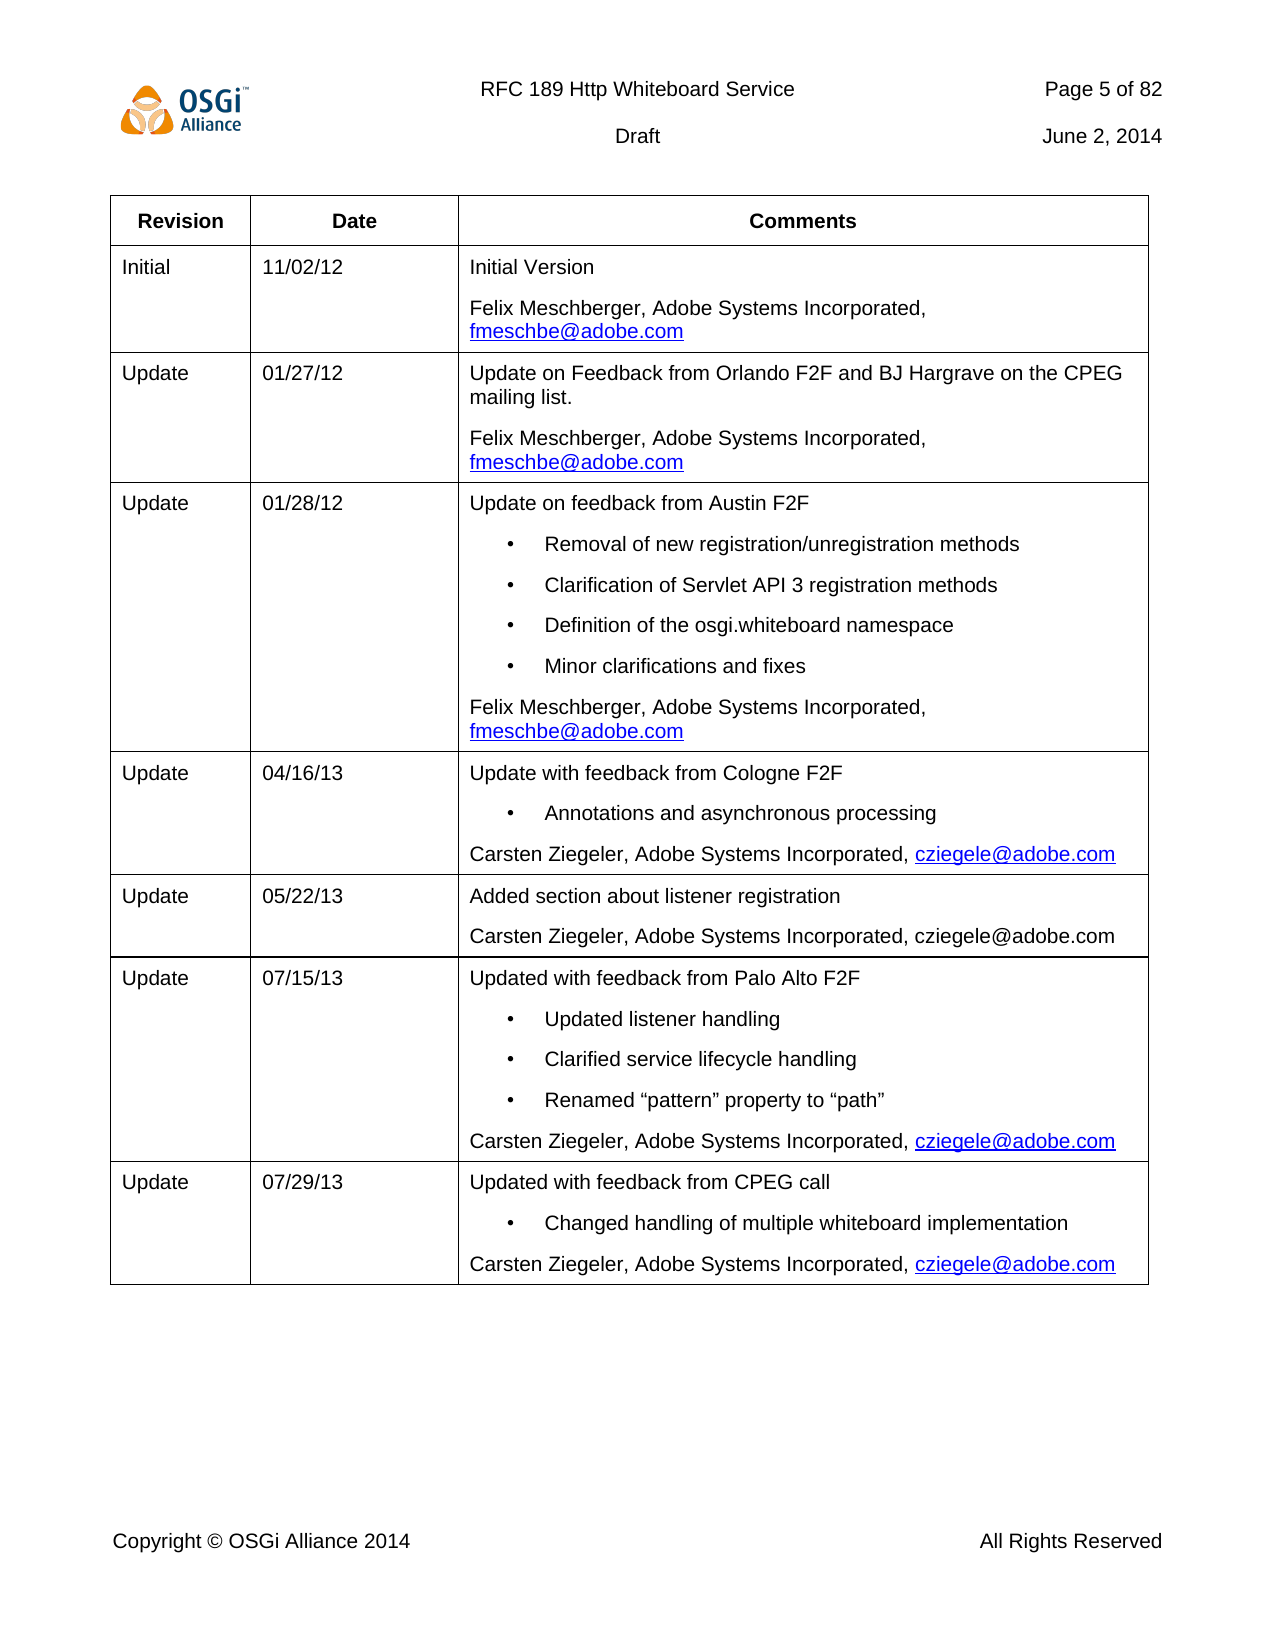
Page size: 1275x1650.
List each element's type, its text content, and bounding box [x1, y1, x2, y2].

table_cell Initial Version Felix Meschberger, Adobe Systems Incorporated, fmeschbe@adobe.com [459, 246, 1148, 352]
table_cell Update [111, 353, 250, 482]
table_cell 15.07.13 [251, 958, 458, 1161]
table_cell 29.07.13 [251, 1162, 458, 1284]
table_cell Update [111, 875, 250, 956]
table_cell Initial [111, 246, 250, 352]
table_cell 02.11.12 [251, 246, 458, 352]
table_cell Update on Feedback from Orlando F2F and BJ Hargrave on the CPEG mailing list. Felix Meschberger, Adobe Systems Incorporated, fmeschbe@adobe.com [459, 353, 1148, 482]
table_cell 22.05.13 [251, 875, 458, 956]
table_cell Update [111, 752, 250, 874]
picture [113, 78, 257, 142]
table_cell Update [111, 958, 250, 1161]
table_header Revision [111, 196, 250, 245]
table_cell Added section about listener registration Carsten Ziegeler, Adobe Systems Incorporated, cziegele@adobe.com [459, 875, 1148, 956]
table_header Date [251, 196, 458, 245]
table_cell Updated with feedback from Palo Alto F2F Updated listener handling Clarified service lifecycle handling Renamed “pattern” property to “path” Carsten Ziegeler, Adobe Systems Incorporated, cziegele@adobe.com [459, 958, 1148, 1161]
table_cell Updated with feedback from CPEG call Changed handling of multiple whiteboard implementation Carsten Ziegeler, Adobe Systems Incorporated, cziegele@adobe.com [459, 1162, 1148, 1284]
table_cell Update [111, 483, 250, 751]
table_cell 16.04.13 [251, 752, 458, 874]
table_cell Update on feedback from Austin F2F Removal of new registration/unregistration methods Clarification of Servlet API 3 registration methods Definition of the osgi.whiteboard namespace Minor clarifications and fixes Felix Meschberger, Adobe Systems Incorporated, fmeschbe@adobe.com [459, 483, 1148, 751]
table_cell 27.01.12 [251, 353, 458, 482]
table_cell 28.01.12 [251, 483, 458, 751]
table_cell Update with feedback from Cologne F2F Annotations and asynchronous processing Carsten Ziegeler, Adobe Systems Incorporated, cziegele@adobe.com [459, 752, 1148, 874]
table_cell Update [111, 1162, 250, 1284]
table_header Comments [459, 196, 1148, 245]
